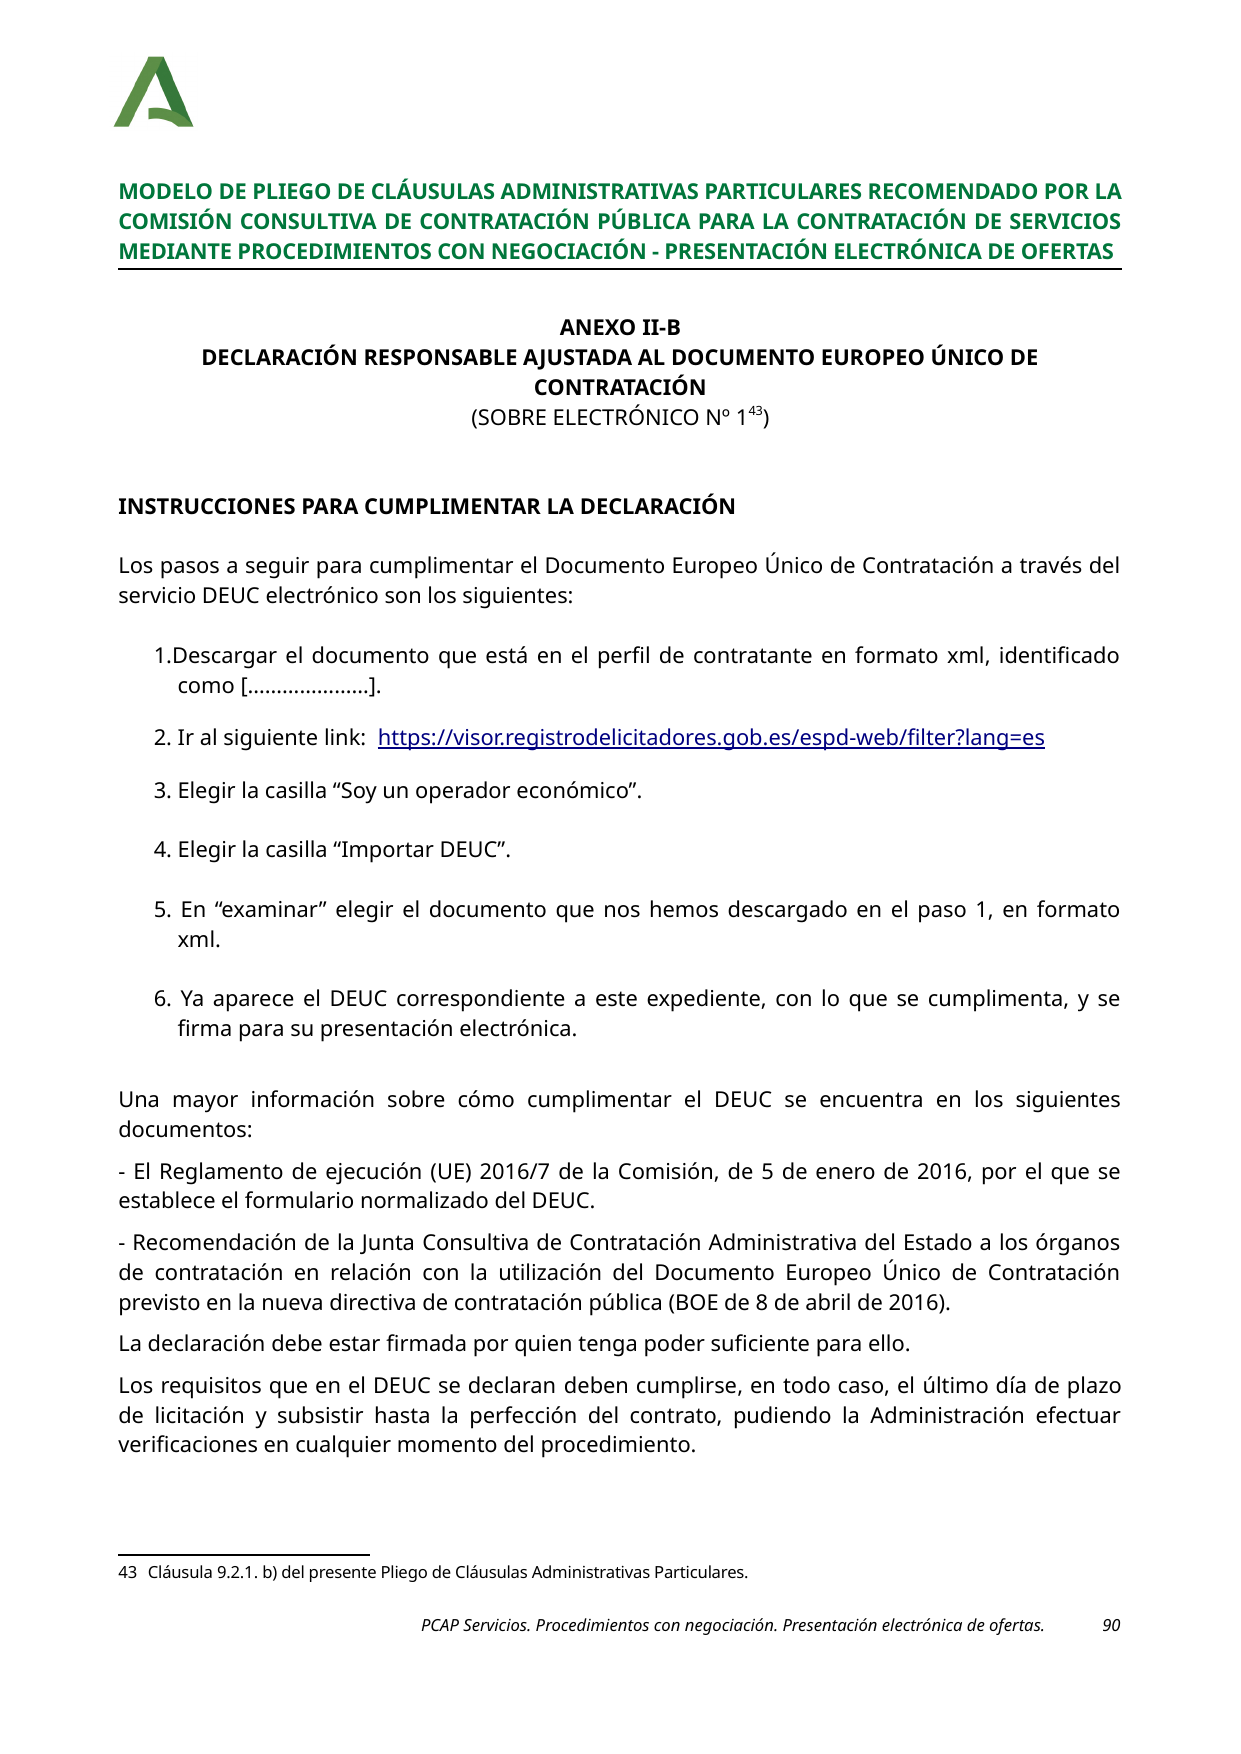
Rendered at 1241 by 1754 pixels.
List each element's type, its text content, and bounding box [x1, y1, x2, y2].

text Los requisitos que en el DEUC se declaran deben cumplirse, en todo caso, el último día de plazo de licitación y subsistir hasta la perfección del contrato, pudiendo la Administración efectuar verificaciones en cualquier momento del procedimiento. [118, 1370, 1122, 1459]
text Cláusula 9.2.1. b) del presente Pliego de Cláusulas Administrativas Particulares. [118, 1561, 1122, 1584]
text (SOBRE ELECTRÓNICO Nº 1) [118, 402, 1122, 431]
text 2. Ir al siguiente link: https://visor.registrodelicitadores.gob.es/espd-web/filter?lang=es [153, 722, 1122, 752]
text 4. Elegir la casilla “Importar DEUC”. [153, 834, 1122, 864]
text 6. Ya aparece el DEUC correspondiente a este expediente, con lo que se cumplimenta, y se firma para su presentación electrónica. [153, 983, 1122, 1043]
text Los pasos a seguir para cumplimentar el Documento Europeo Único de Contratación a través del servicio DEUC electrónico son los siguientes: [118, 551, 1122, 610]
picture [109, 52, 198, 131]
text La declaración debe estar firmada por quien tenga poder suficiente para ello. [118, 1328, 1122, 1358]
text 5. En “examinar” elegir el documento que nos hemos descargado en el paso 1, en formato xml. [153, 894, 1122, 953]
text DECLARACIÓN RESPONSABLE AJUSTADA AL DOCUMENTO EUROPEO ÚNICO DE CONTRATACIÓN [118, 342, 1122, 402]
text - El Reglamento de ejecución (UE) 2016/7 de la Comisión, de 5 de enero de 2016, por el que se establece el formulario normalizado del DEUC. [118, 1156, 1122, 1215]
text 3. Elegir la casilla “Soy un operador económico”. [153, 775, 1122, 804]
text - Recomendación de la Junta Consultiva de Contratación Administrativa del Estado a los órganos de contratación en relación con la utilización del Documento Europeo Único de Contratación previsto en la nueva directiva de contratación pública (BOE de 8 de abril de 2016). [118, 1227, 1122, 1316]
text ANEXO II-B [118, 312, 1122, 342]
text INSTRUCCIONES PARA CUMPLIMENTAR LA DECLARACIÓN [118, 491, 1122, 521]
text 1.Descargar el documento que está en el perfil de contratante en formato xml, identificado como […………………]. [153, 640, 1122, 699]
text MODELO DE PLIEGO DE CLÁUSULAS ADMINISTRATIVAS PARTICULARES RECOMENDADO POR LA COMISIÓN CONSULTIVA DE CONTRATACIÓN PÚBLICA PARA LA CONTRATACIÓN DE SERVICIOS MEDIANTE PROCEDIMIENTOS CON NEGOCIACIÓN - PRESENTACIÓN ELECTRÓNICA DE OFERTAS [118, 176, 1122, 268]
text Una mayor información sobre cómo cumplimentar el DEUC se encuentra en los siguientes documentos: [118, 1084, 1122, 1144]
